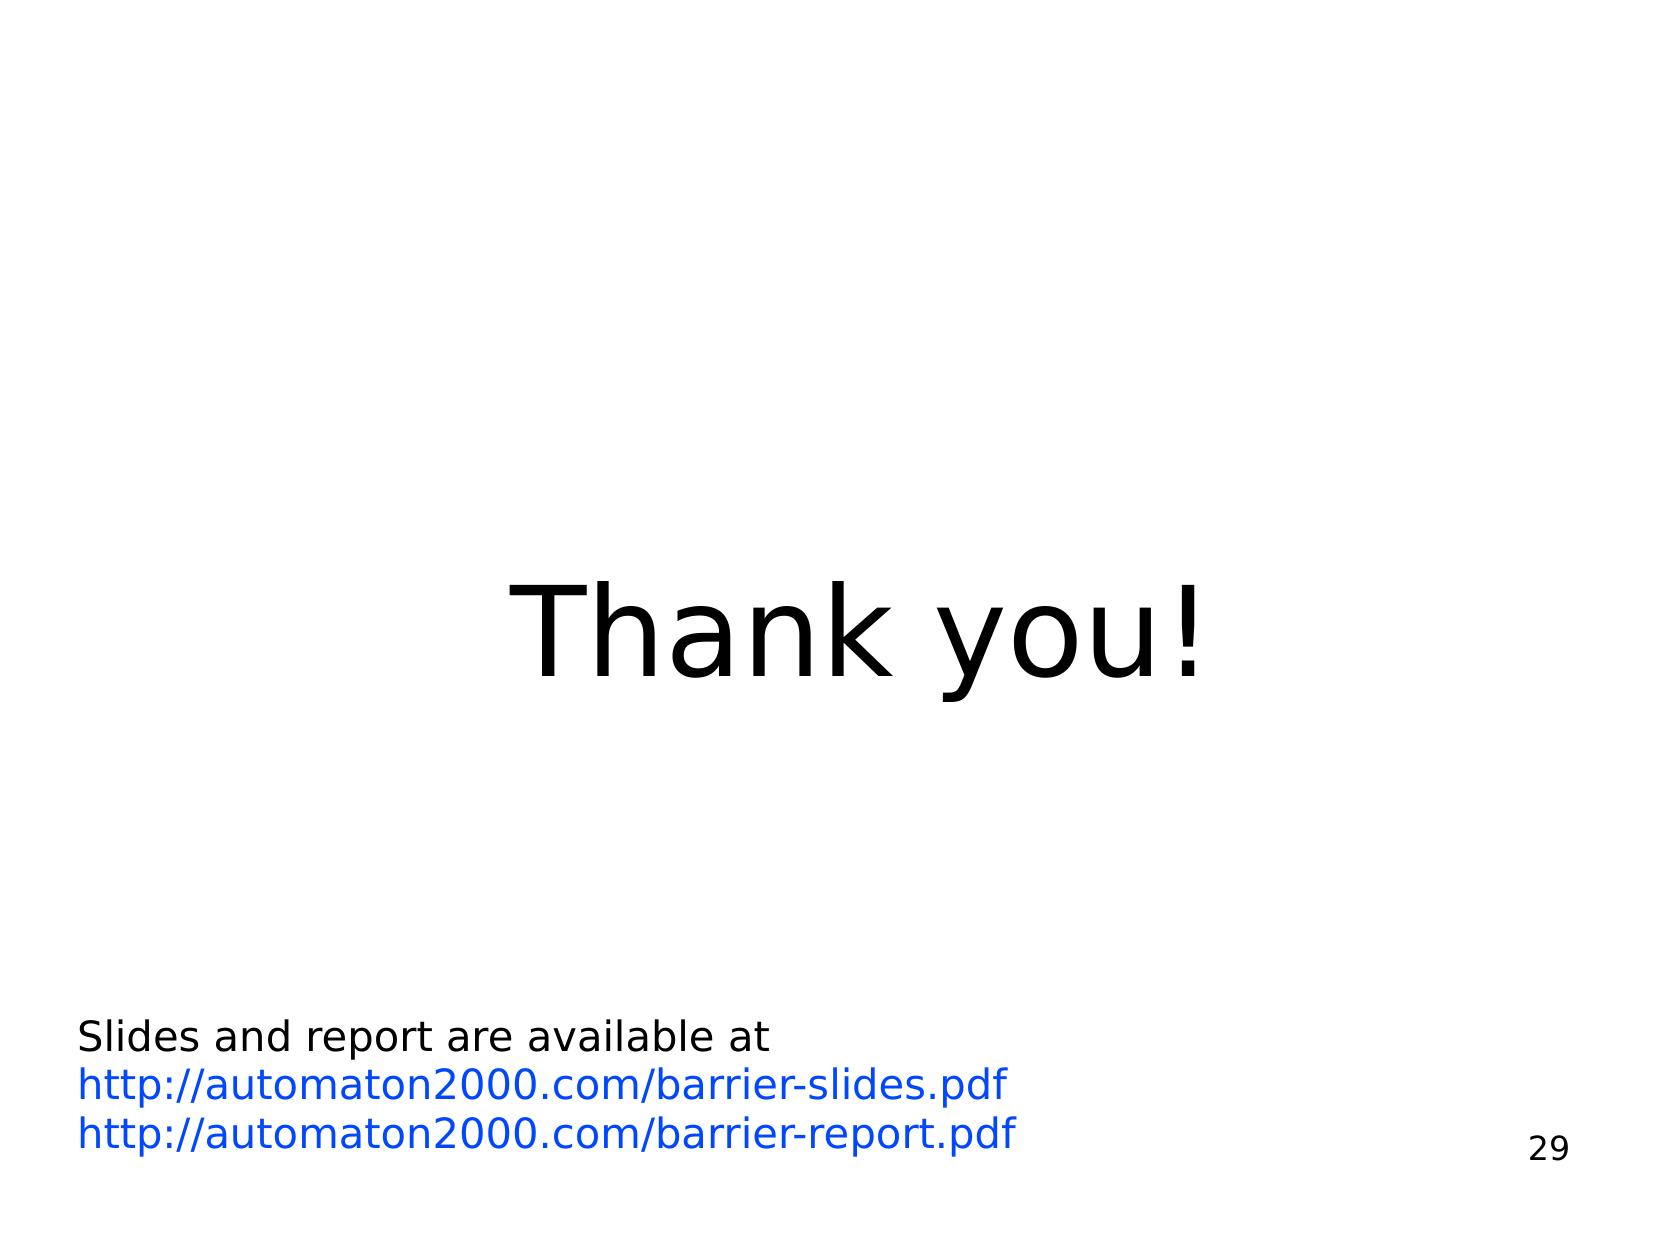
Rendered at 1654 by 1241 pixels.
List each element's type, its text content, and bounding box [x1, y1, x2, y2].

text_box Slides and report are available at http://automaton2000.com/barrier-slides.pdf http://automaton2000.com/barrier-report.pdf [62, 1005, 1158, 1188]
list Thank you! [82, 560, 1571, 706]
